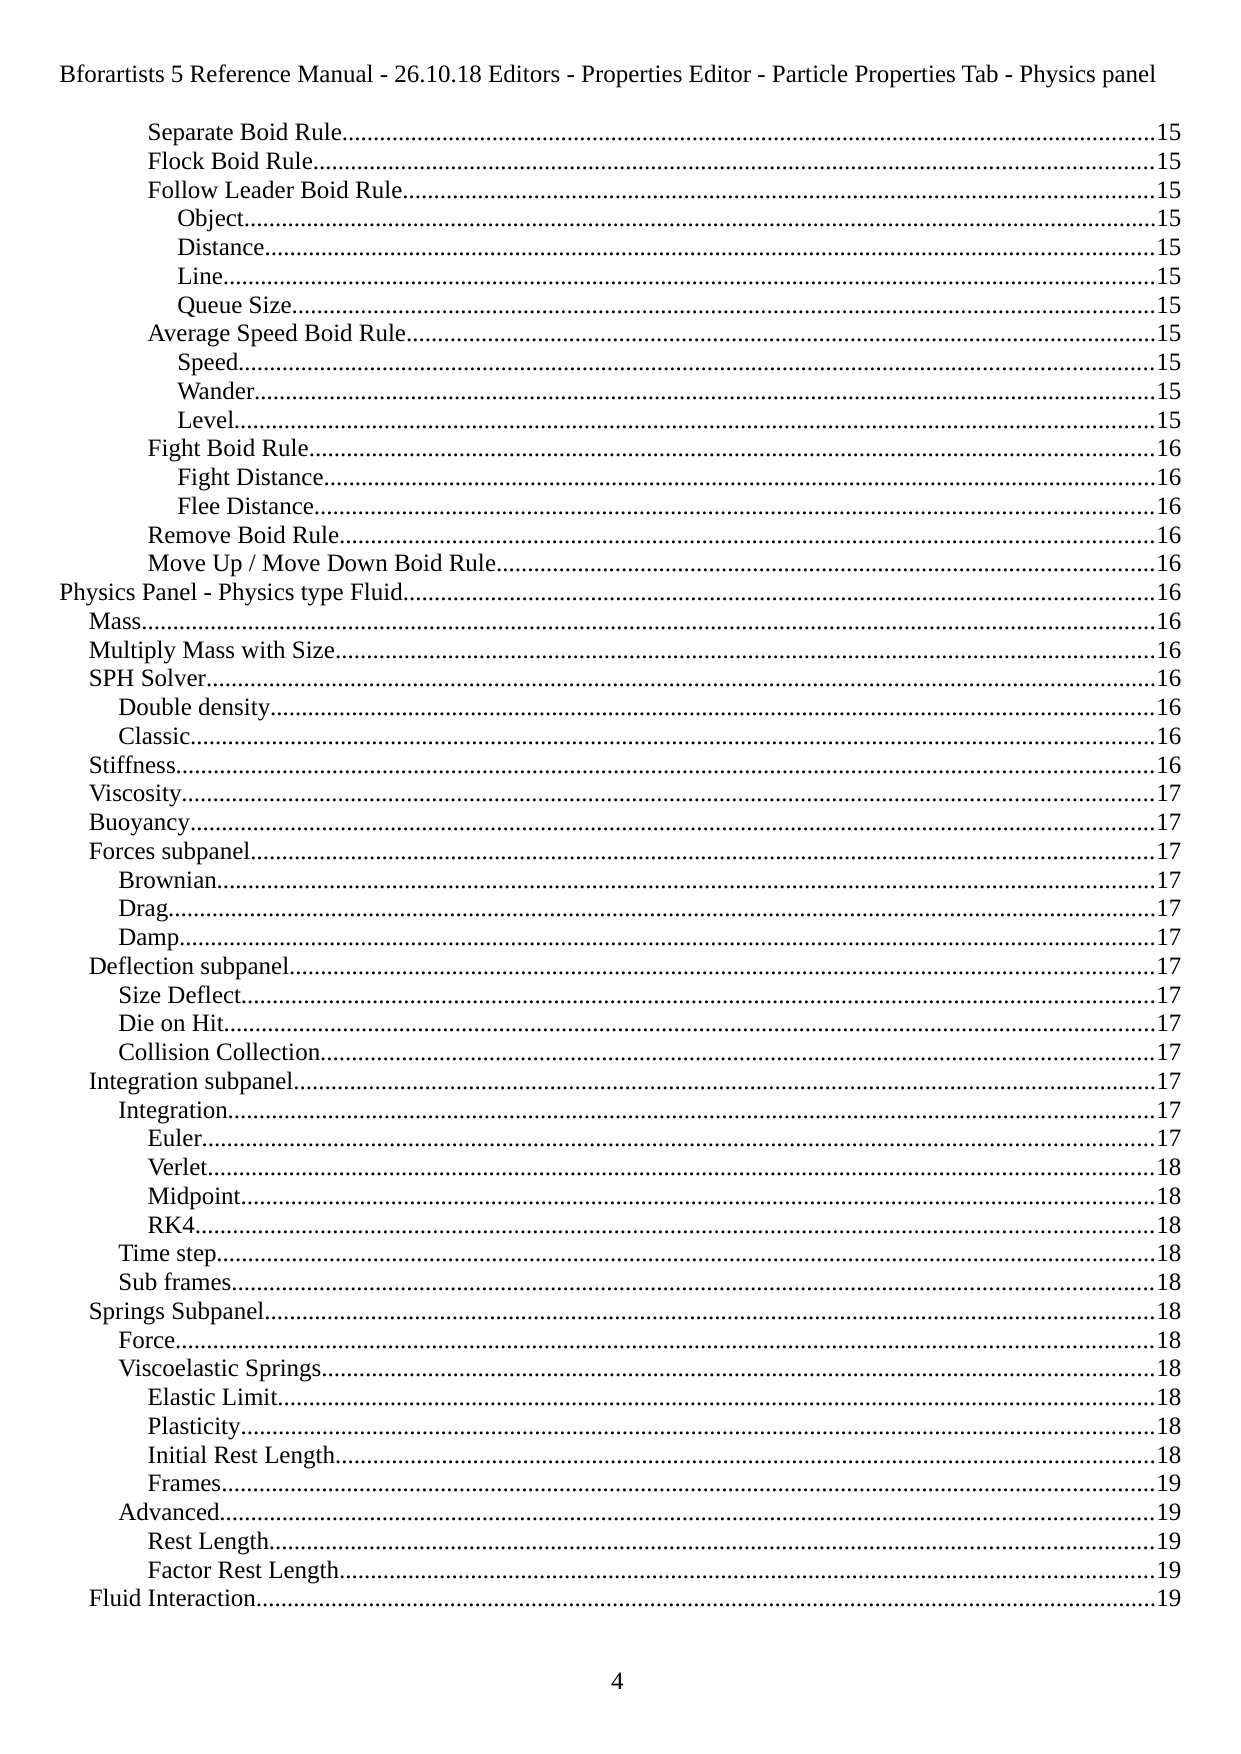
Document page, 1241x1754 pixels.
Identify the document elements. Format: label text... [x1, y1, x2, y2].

text Midpoint 18 [147, 1181, 1181, 1210]
text Die on Hit 17 [118, 1008, 1181, 1037]
text Line 15 [177, 261, 1181, 290]
text Classic 16 [118, 721, 1181, 750]
text Level 15 [177, 405, 1181, 433]
text Viscoelastic Springs 18 [118, 1353, 1181, 1382]
text Collision Collection 17 [118, 1037, 1181, 1066]
text Multiply Mass with Size 16 [88, 635, 1181, 663]
text Double density 16 [118, 692, 1181, 721]
text Average Speed Boid Rule 15 [147, 318, 1181, 347]
text RK4 18 [147, 1210, 1181, 1238]
text Stiffness 16 [88, 750, 1181, 778]
text Separate Boid Rule 15 [147, 117, 1181, 146]
text Distance 15 [177, 232, 1181, 261]
text Euler 17 [147, 1123, 1181, 1152]
text SPH Solver 16 [88, 663, 1181, 692]
text Damp 17 [118, 922, 1181, 951]
text Initial Rest Length 18 [147, 1440, 1181, 1468]
text Fight Distance 16 [177, 462, 1181, 491]
text Deflection subpanel 17 [88, 951, 1181, 980]
text Wander 15 [177, 376, 1181, 405]
text Size Deflect 17 [118, 980, 1181, 1008]
text Speed 15 [177, 347, 1181, 376]
text Elastic Limit 18 [147, 1382, 1181, 1411]
text Buoyancy 17 [88, 807, 1181, 836]
text Time step 18 [118, 1238, 1181, 1267]
text Follow Leader Boid Rule 15 [147, 175, 1181, 203]
text Fight Boid Rule 16 [147, 433, 1181, 462]
text Integration subpanel 17 [88, 1066, 1181, 1095]
text Force 18 [118, 1325, 1181, 1353]
text Viscosity 17 [88, 778, 1181, 807]
text Drag 17 [118, 893, 1181, 922]
text Forces subpanel 17 [88, 836, 1181, 865]
text Frames 19 [147, 1468, 1181, 1497]
text Fluid Interaction 19 [88, 1583, 1181, 1612]
text Springs Subpanel 18 [88, 1296, 1181, 1325]
text Mass 16 [88, 606, 1181, 635]
text Object 15 [177, 203, 1181, 232]
text Queue Size 15 [177, 290, 1181, 318]
text Flock Boid Rule 15 [147, 146, 1181, 175]
text Advanced 19 [118, 1497, 1181, 1526]
text Plasticity 18 [147, 1411, 1181, 1440]
text Flee Distance 16 [177, 491, 1181, 520]
text Sub frames 18 [118, 1267, 1181, 1296]
text Factor Rest Length 19 [147, 1555, 1181, 1583]
text Brownian 17 [118, 865, 1181, 893]
text Physics Panel - Physics type Fluid 16 [59, 577, 1181, 606]
text Integration 17 [118, 1095, 1181, 1123]
text Verlet 18 [147, 1152, 1181, 1181]
text Remove Boid Rule 16 [147, 520, 1181, 548]
text Move Up / Move Down Boid Rule 16 [147, 548, 1181, 577]
text Rest Length 19 [147, 1526, 1181, 1555]
